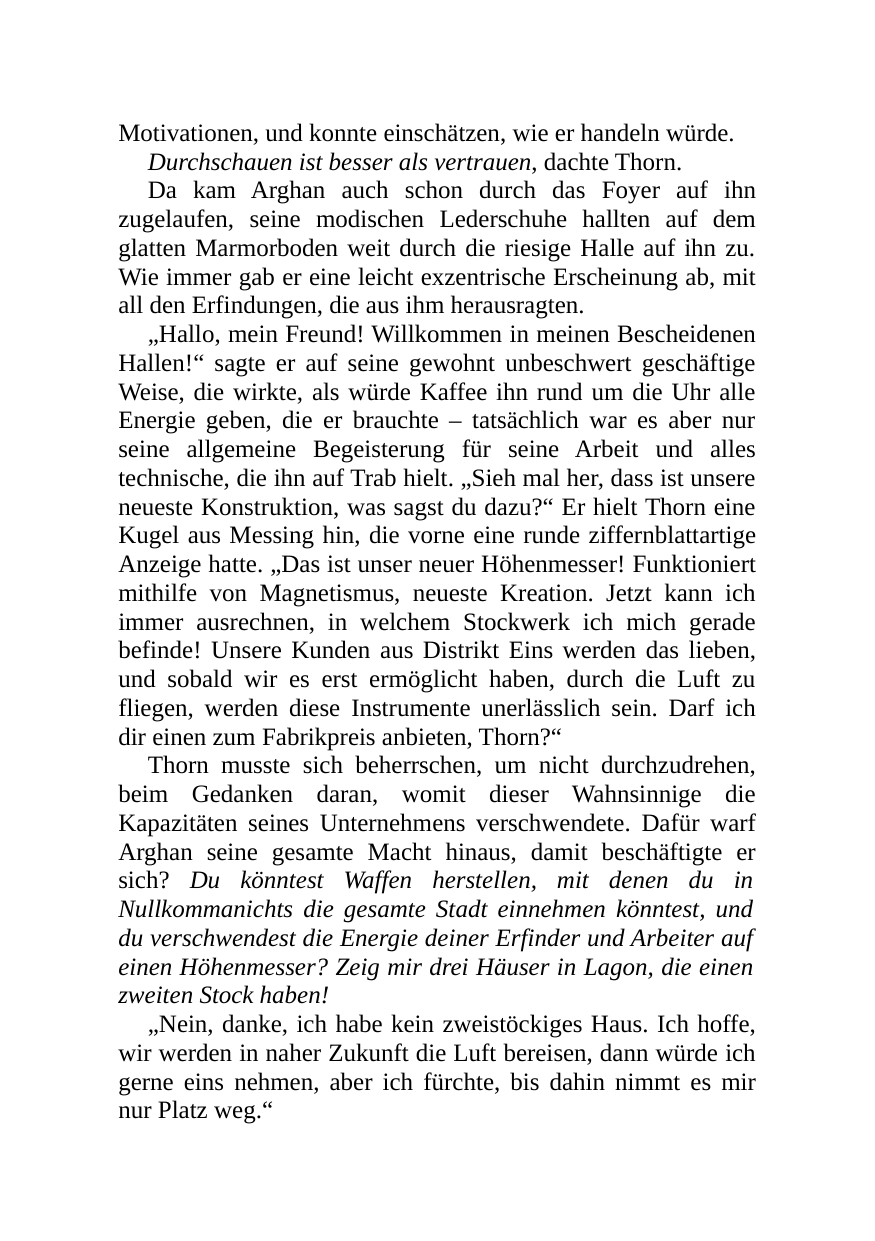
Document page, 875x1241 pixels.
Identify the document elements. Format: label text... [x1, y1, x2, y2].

text „Hallo, mein Freund! Willkommen in meinen Bescheidenen Hallen!“ sagte er auf seine gewohnt unbeschwert geschäftige Weise, die wirkte, als würde Kaffee ihn rund um die Uhr alle Energie geben, die er brauchte – tatsächlich war es aber nur seine allgemeine Begeisterung für seine Arbeit und alles technische, die ihn auf Trab hielt. „Sieh mal her, dass ist unsere neueste Konstruktion, was sagst du dazu?“ Er hielt Thorn eine Kugel aus Messing hin, die vorne eine runde ziffernblattartige Anzeige hatte. „Das ist unser neuer Höhenmesser! Funktioniert mithilfe von Magnetismus, neueste Kreation. Jetzt kann ich immer ausrechnen, in welchem Stockwerk ich mich gerade befinde! Unsere Kunden aus Distrikt Eins werden das lieben, und sobald wir es erst ermöglicht haben, durch die Luft zu fliegen, werden diese Instrumente unerlässlich sein. Darf ich dir einen zum Fabrikpreis anbieten, Thorn?“ [118, 319, 756, 751]
text Motivationen, und konnte einschätzen, wie er handeln würde. [118, 118, 756, 147]
text Durchschauen ist besser als vertrauen, dachte Thorn. [118, 147, 756, 176]
text „Nein, danke, ich habe kein zweistöckiges Haus. Ich hoffe, wir werden in naher Zukunft die Luft bereisen, dann würde ich gerne eins nehmen, aber ich fürchte, bis dahin nimmt es mir nur Platz weg.“ [118, 1009, 756, 1124]
text Da kam Arghan auch schon durch das Foyer auf ihn zugelaufen, seine modischen Lederschuhe hallten auf dem glatten Marmorboden weit durch die riesige Halle auf ihn zu. Wie immer gab er eine leicht exzentrische Erscheinung ab, mit all den Erfindungen, die aus ihm herausragten. [118, 176, 756, 319]
text Thorn musste sich beherrschen, um nicht durchzudrehen, beim Gedanken daran, womit dieser Wahnsinnige die Kapazitäten seines Unternehmens verschwendete. Dafür warf Arghan seine gesamte Macht hinaus, damit beschäftigte er sich? Du könntest Waffen herstellen, mit denen du in Nullkommanichts die gesamte Stadt einnehmen könntest, und du verschwendest die Energie deiner Erfinder und Arbeiter auf einen Höhenmesser? Zeig mir drei Häuser in Lagon, die einen zweiten Stock haben! [118, 751, 756, 1009]
